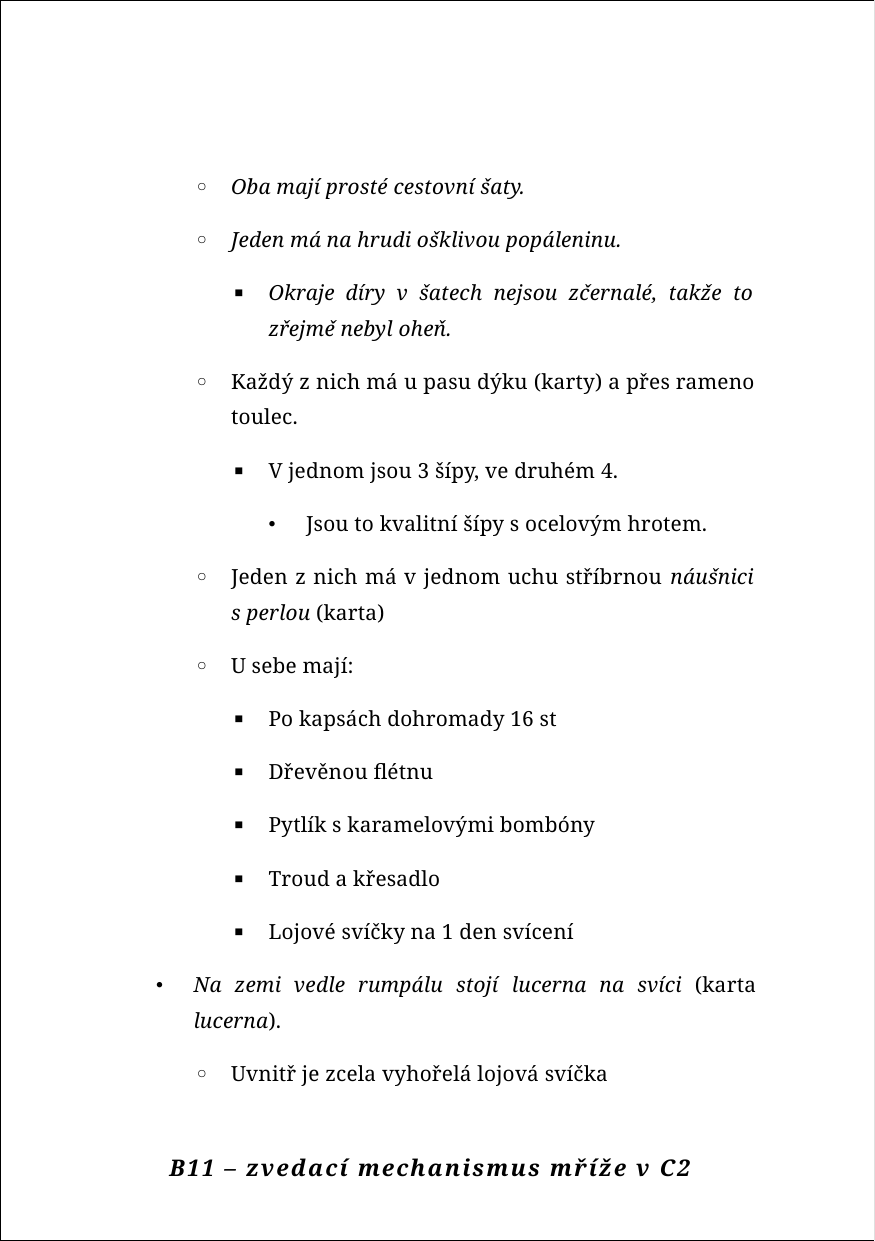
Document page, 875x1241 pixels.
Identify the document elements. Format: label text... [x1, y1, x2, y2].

list U sebe mají: [193, 651, 756, 679]
list Po kapsách dohromady 16 st [231, 704, 756, 733]
list Jeden má na hrudi ošklivou popáleninu. [193, 225, 756, 253]
list Jsou to kvalitní šípy s ocelovým hrotem. [268, 509, 756, 537]
list Dřevěnou flétnu [231, 757, 756, 786]
list Jeden z nich má v jednom uchu stříbrnou náušnici s perlou (karta) [193, 562, 756, 626]
list Okraje díry v šatech nejsou zčernalé, takže to zřejmě nebyl oheň. [231, 278, 756, 342]
list Pytlík s karamelovými bombóny [231, 811, 756, 839]
list Na zemi vedle rumpálu stojí lucerna na svíci (karta lucerna). [156, 970, 756, 1034]
list Lojové svíčky na 1 den svícení [231, 917, 756, 946]
list Každý z nich má u pasu dýku (karty) a přes rameno toulec. [193, 367, 756, 431]
list Troud a křesadlo [231, 864, 756, 892]
list Oba mají prosté cestovní šaty. [193, 172, 756, 200]
list Uvnitř je zcela vyhořelá lojová svíčka [193, 1059, 756, 1087]
list V jednom jsou 3 šípy, ve druhém 4. [231, 456, 756, 484]
